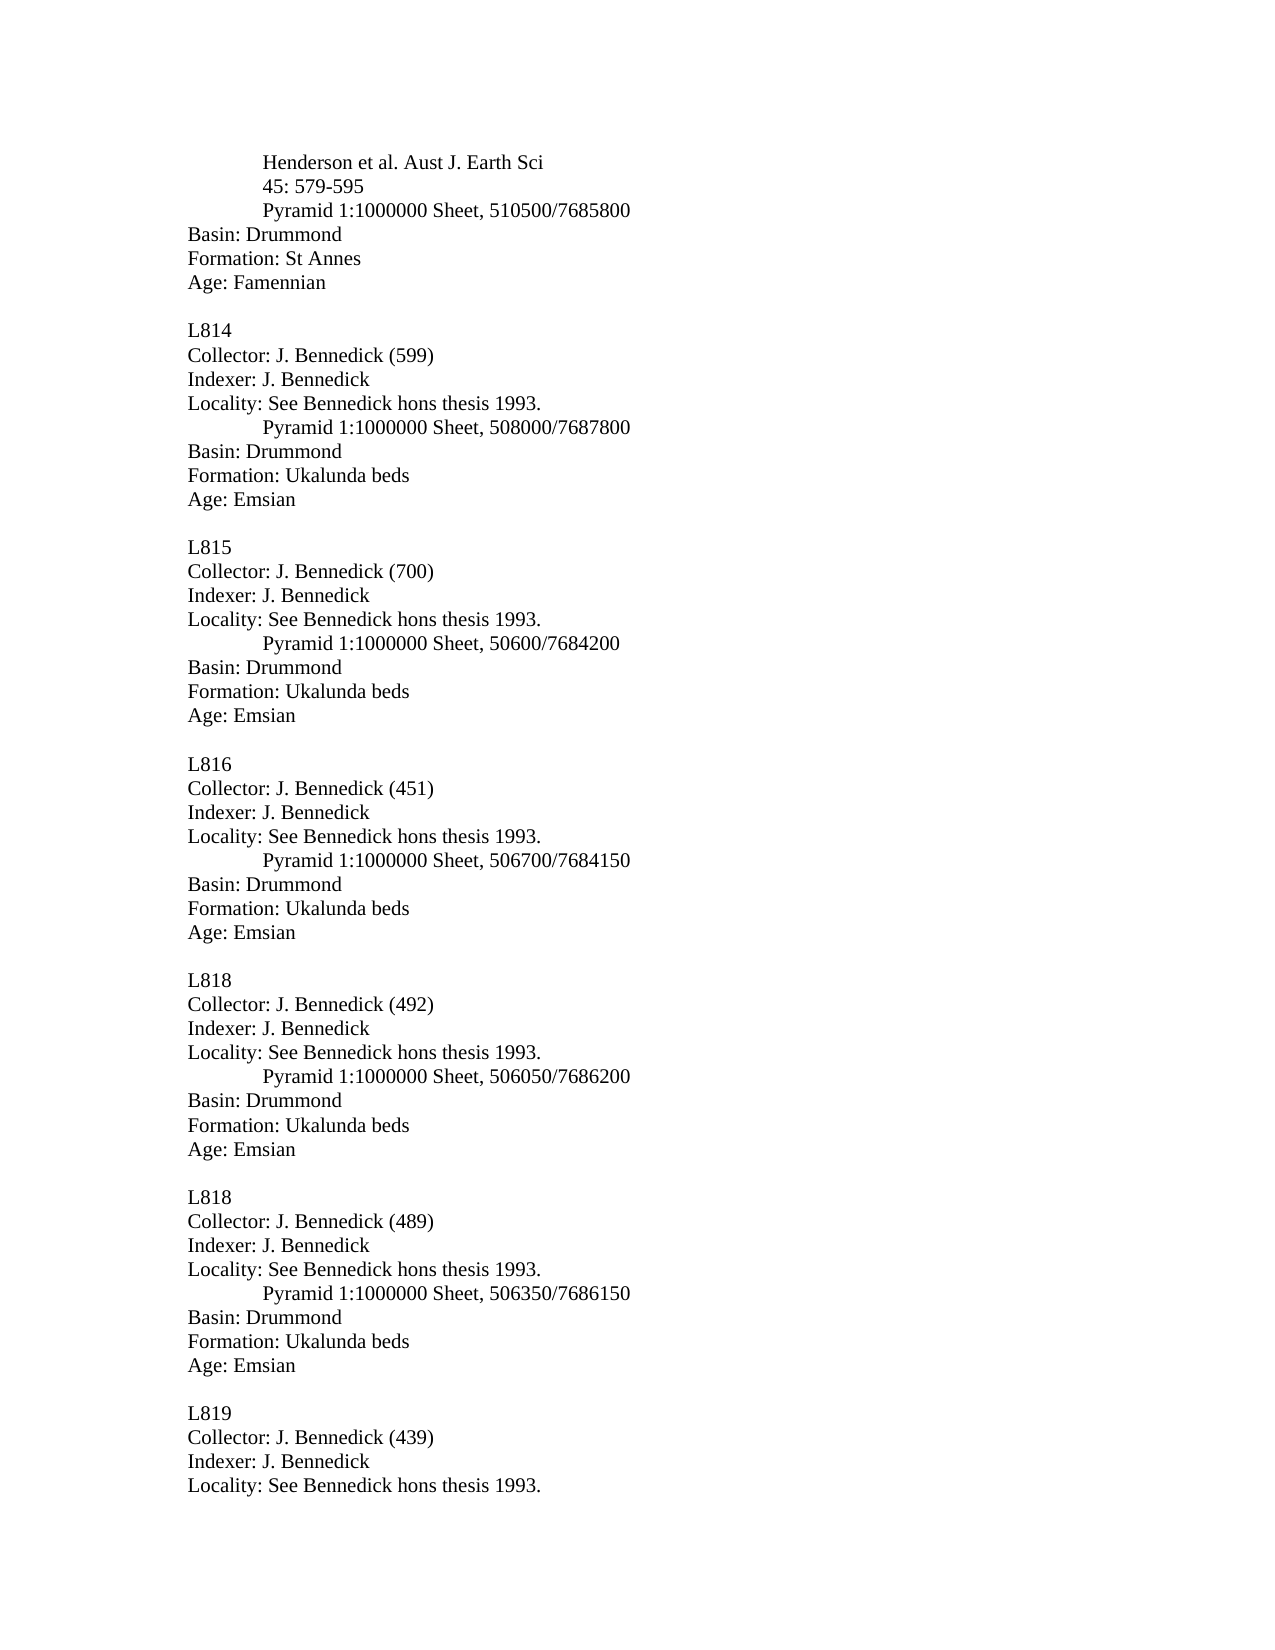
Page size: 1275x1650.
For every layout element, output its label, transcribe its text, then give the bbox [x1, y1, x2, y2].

text Locality: See Bennedick hons thesis 1993. [187, 1257, 1087, 1281]
text Age: Famennian [187, 270, 1087, 294]
text Basin: Drummond [187, 655, 1087, 679]
text Basin: Drummond [187, 1305, 1087, 1329]
text Age: Emsian [187, 703, 1087, 727]
text L815 [187, 535, 1087, 559]
text Locality: See Bennedick hons thesis 1993. [187, 391, 1087, 415]
text Age: Emsian [187, 920, 1087, 944]
text Collector: J. Bennedick (700) [187, 559, 1087, 583]
text Locality: See Bennedick hons thesis 1993. [187, 1040, 1087, 1064]
text L819 [187, 1401, 1087, 1425]
text Indexer: J. Bennedick [187, 583, 1087, 607]
text Age: Emsian [187, 487, 1087, 511]
text Basin: Drummond [187, 872, 1087, 896]
text Indexer: J. Bennedick [187, 800, 1087, 824]
text Formation: St Annes [187, 246, 1087, 270]
text Formation: Ukalunda beds [187, 1329, 1087, 1353]
text L816 [187, 752, 1087, 776]
text Pyramid 1:1000000 Sheet, 508000/7687800 [187, 415, 1087, 439]
text L814 [187, 318, 1087, 342]
text Pyramid 1:1000000 Sheet, 50600/7684200 [187, 631, 1087, 655]
text Henderson et al. Aust J. Earth Sci [187, 150, 1087, 174]
text Age: Emsian [187, 1353, 1087, 1377]
text Indexer: J. Bennedick [187, 1233, 1087, 1257]
text Locality: See Bennedick hons thesis 1993. [187, 1473, 1087, 1497]
text Locality: See Bennedick hons thesis 1993. [187, 607, 1087, 631]
text Collector: J. Bennedick (492) [187, 992, 1087, 1016]
text Collector: J. Bennedick (451) [187, 776, 1087, 800]
text Locality: See Bennedick hons thesis 1993. [187, 824, 1087, 848]
text Pyramid 1:1000000 Sheet, 506350/7686150 [187, 1281, 1087, 1305]
text Indexer: J. Bennedick [187, 1016, 1087, 1040]
text Pyramid 1:1000000 Sheet, 510500/7685800 [187, 198, 1087, 222]
text Basin: Drummond [187, 439, 1087, 463]
text Age: Emsian [187, 1137, 1087, 1161]
text Pyramid 1:1000000 Sheet, 506700/7684150 [187, 848, 1087, 872]
text L818 [187, 968, 1087, 992]
text L818 [187, 1185, 1087, 1209]
text 45: 579-595 [187, 174, 1087, 198]
text Formation: Ukalunda beds [187, 896, 1087, 920]
text Collector: J. Bennedick (489) [187, 1209, 1087, 1233]
text Basin: Drummond [187, 222, 1087, 246]
text Basin: Drummond [187, 1088, 1087, 1112]
text Collector: J. Bennedick (599) [187, 342, 1087, 367]
text Pyramid 1:1000000 Sheet, 506050/7686200 [187, 1064, 1087, 1088]
text Formation: Ukalunda beds [187, 463, 1087, 487]
text Formation: Ukalunda beds [187, 1112, 1087, 1137]
text Indexer: J. Bennedick [187, 367, 1087, 391]
text Collector: J. Bennedick (439) [187, 1425, 1087, 1449]
text Formation: Ukalunda beds [187, 679, 1087, 703]
text Indexer: J. Bennedick [187, 1449, 1087, 1473]
